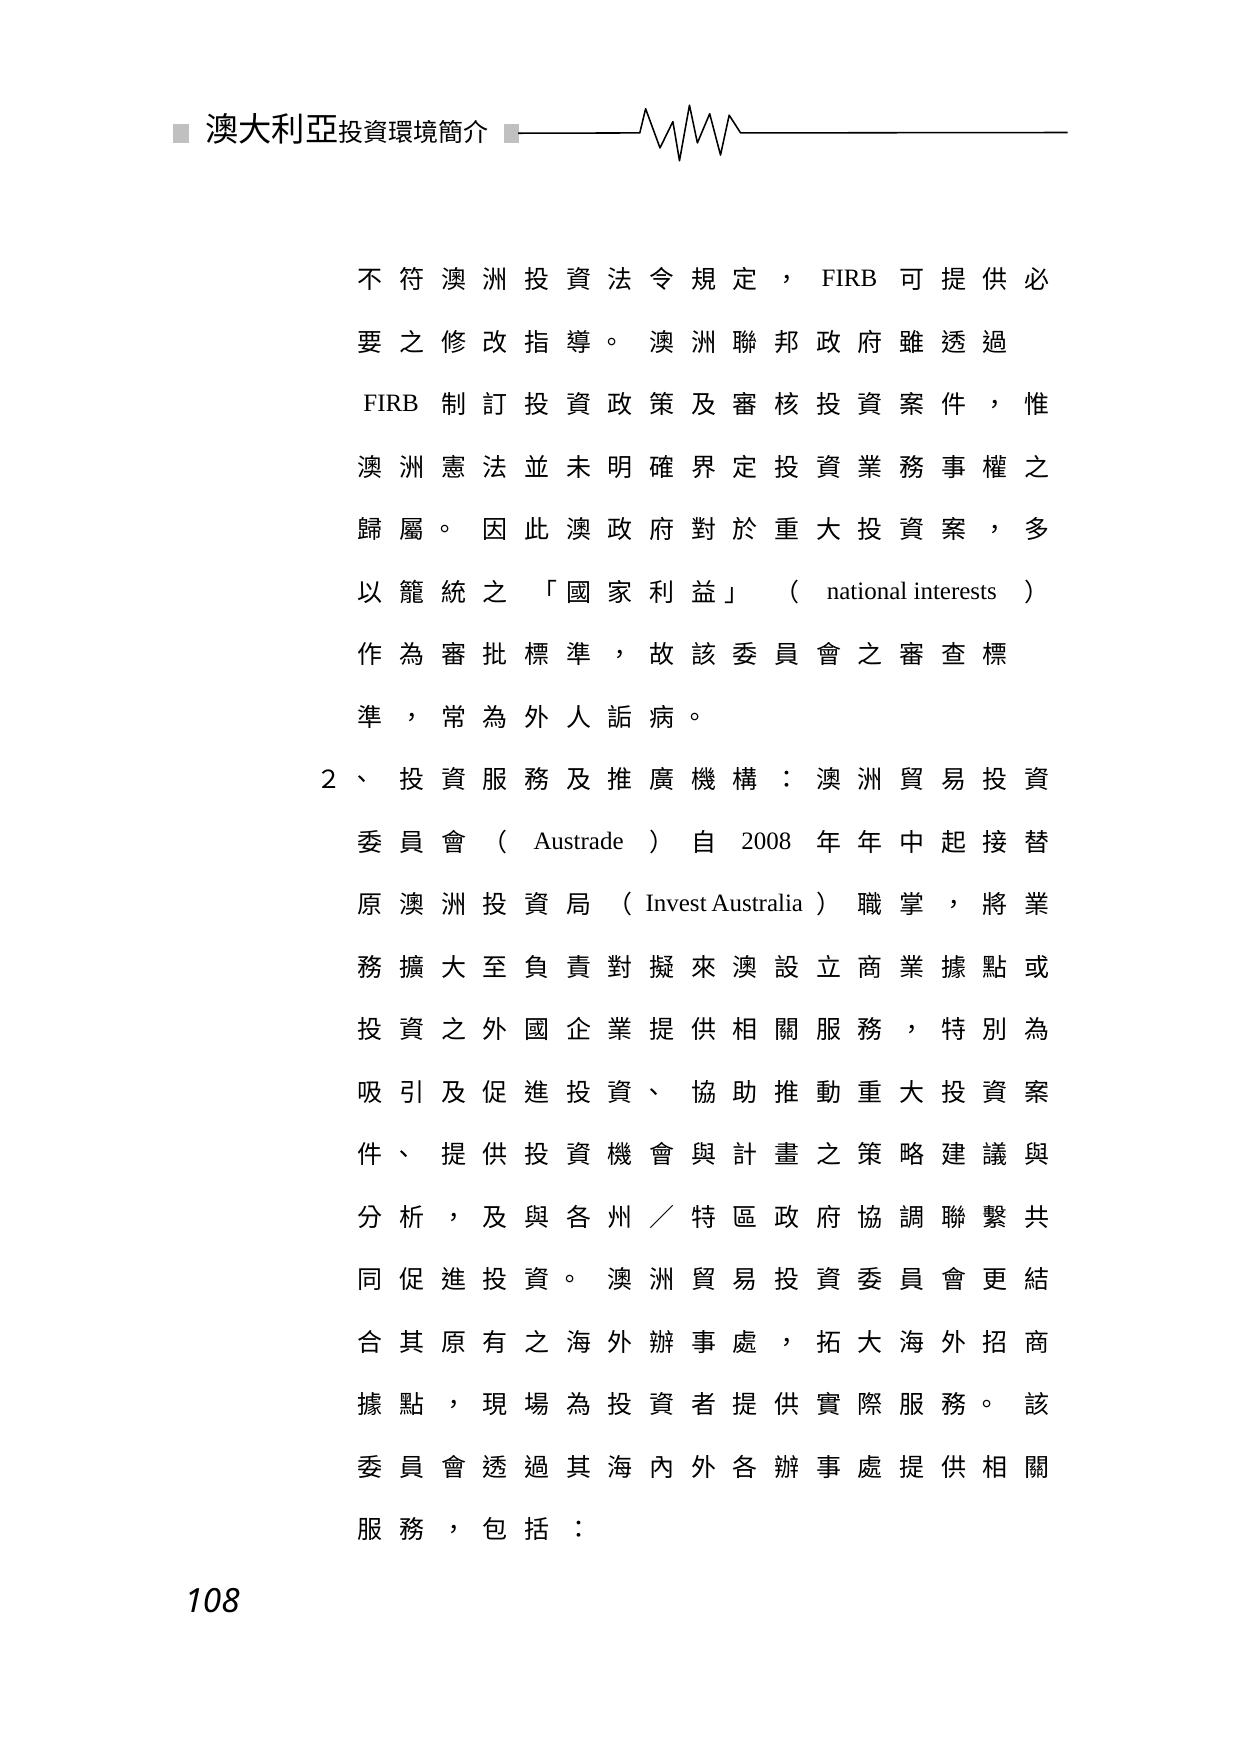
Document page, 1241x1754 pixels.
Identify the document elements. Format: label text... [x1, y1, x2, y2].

text 不符澳洲投資法令規定，FIRB可提供必要之修改指導。澳洲聯邦政府雖透過FIRB制訂投資政策及審核投資案件，惟澳洲憲法並未明確界定投資業務事權之歸屬。因此澳政府對於重大投資案，多以籠統之「國家利益」（national interests）作為審批標準，故該委員會之審查標準，常為外人詬病。 [281, 236, 1058, 736]
text ２、投資服務及推廣機構：澳洲貿易投資委員會（Austrade）自2008年年中起接替原澳洲投資局（Invest Australia）職掌，將業務擴大至負責對擬來澳設立商業據點或投資之外國企業提供相關服務，特別為吸引及促進投資、協助推動重大投資案件、提供投資機會與計畫之策略建議與分析，及與各州／特區政府協調聯繫共同促進投資。澳洲貿易投資委員會更結合其原有之海外辦事處，拓大海外招商據點，現場為投資者提供實際服務。該委員會透過其海內外各辦事處提供相關服務，包括： [281, 736, 1058, 1549]
